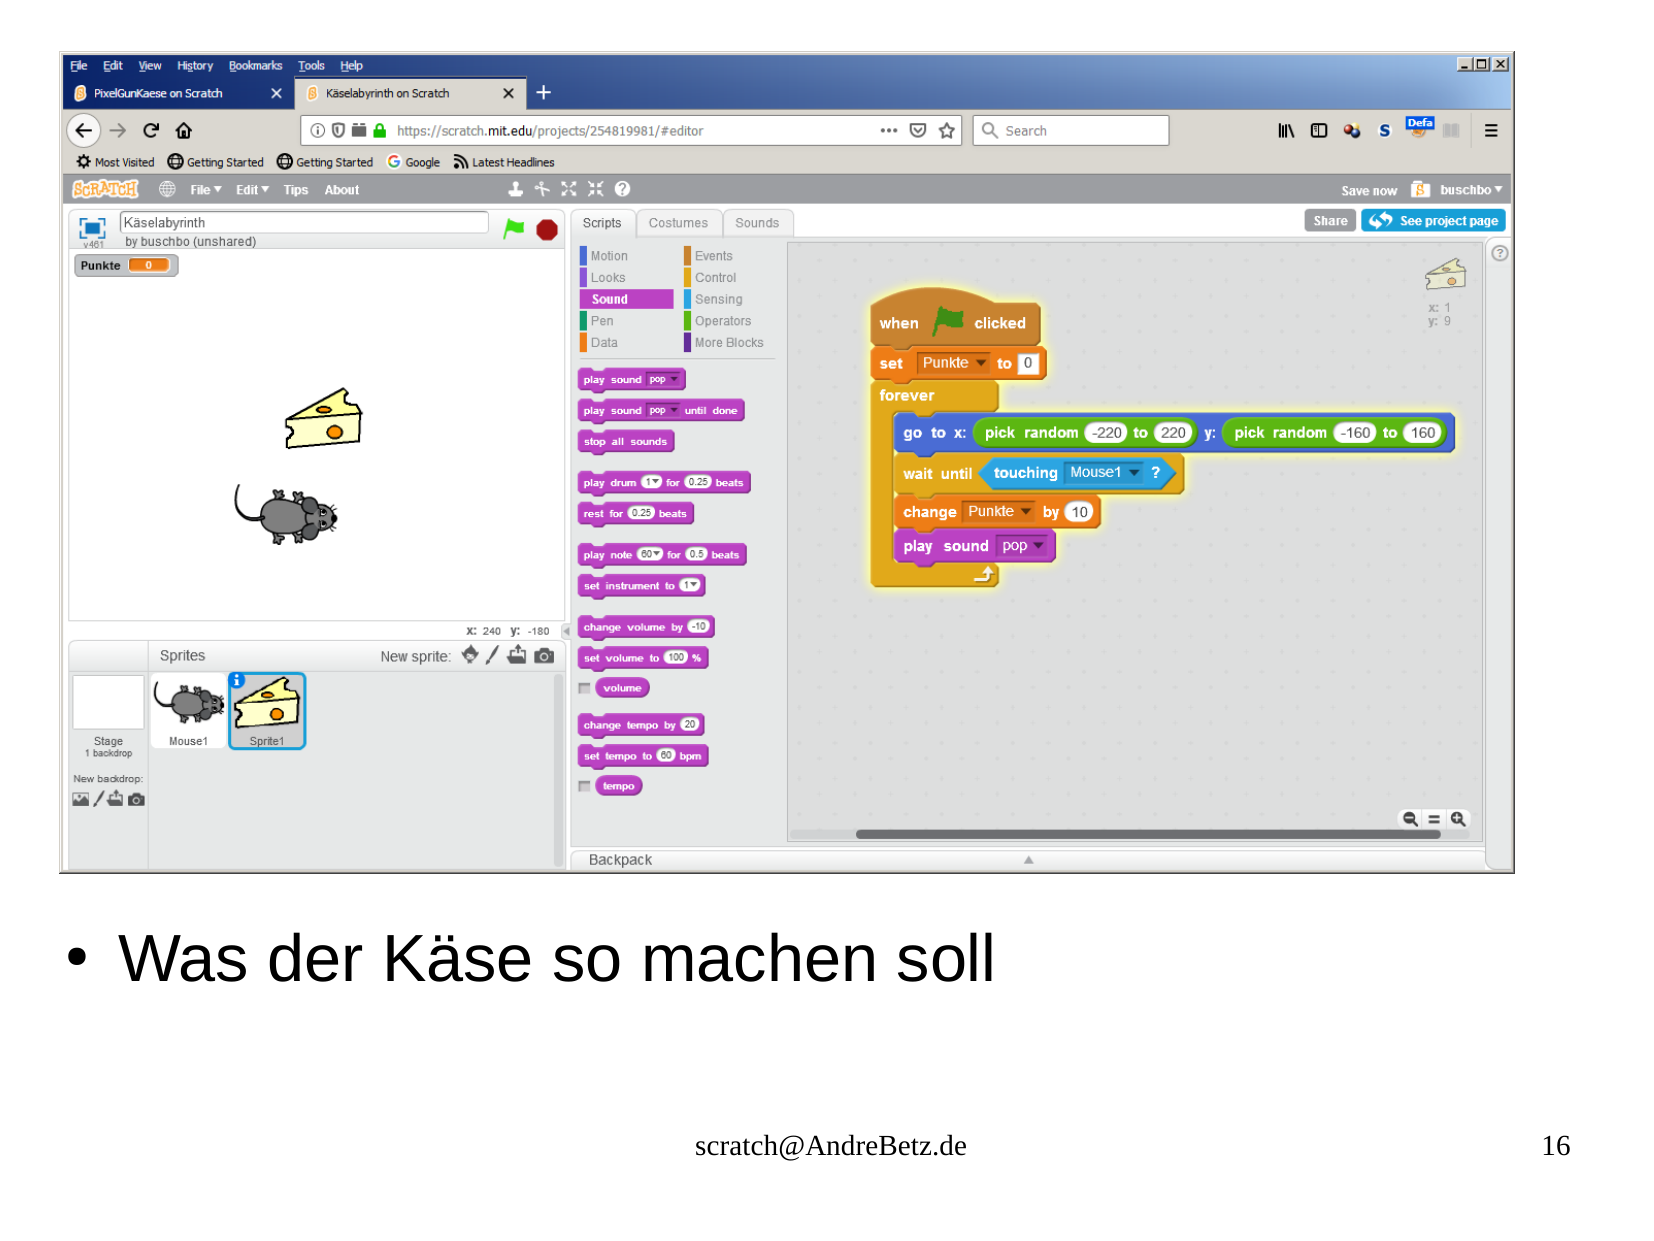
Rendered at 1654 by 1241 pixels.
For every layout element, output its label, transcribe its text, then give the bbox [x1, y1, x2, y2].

picture [59, 51, 1515, 875]
list Was der Käse so machen soll [47, 921, 1512, 1075]
